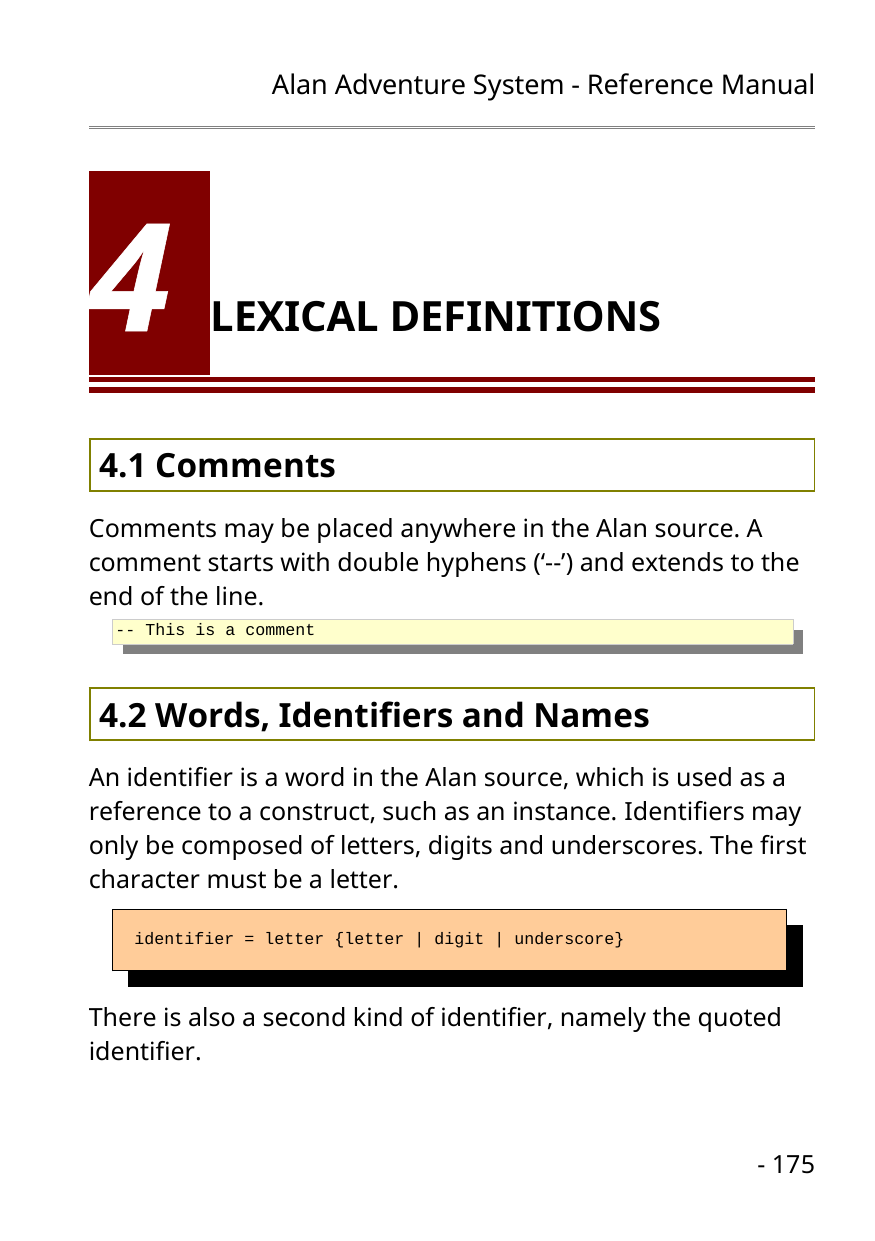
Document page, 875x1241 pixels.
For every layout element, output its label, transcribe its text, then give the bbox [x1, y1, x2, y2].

text There is also a second kind of identifier, namely the quoted identifier. [88, 1000, 815, 1068]
subtitle Words, Identifiers and Names [91, 689, 814, 739]
text An identifier is a word in the Alan source, which is used as a reference to a construct, such as an instance. Identifiers may only be composed of letters, digits and underscores. The first character must be a letter. [88, 760, 815, 896]
text Comments may be placed anywhere in the Alan source. A comment starts with double hyphens (‘--’) and extends to the end of the line. [88, 511, 815, 613]
subtitle Comments [91, 440, 814, 490]
text -- This is a comment [113, 620, 793, 644]
text identifier = letter {letter | digit | underscore} [113, 910, 786, 970]
subtitle Lexical Definitions [88, 171, 815, 393]
